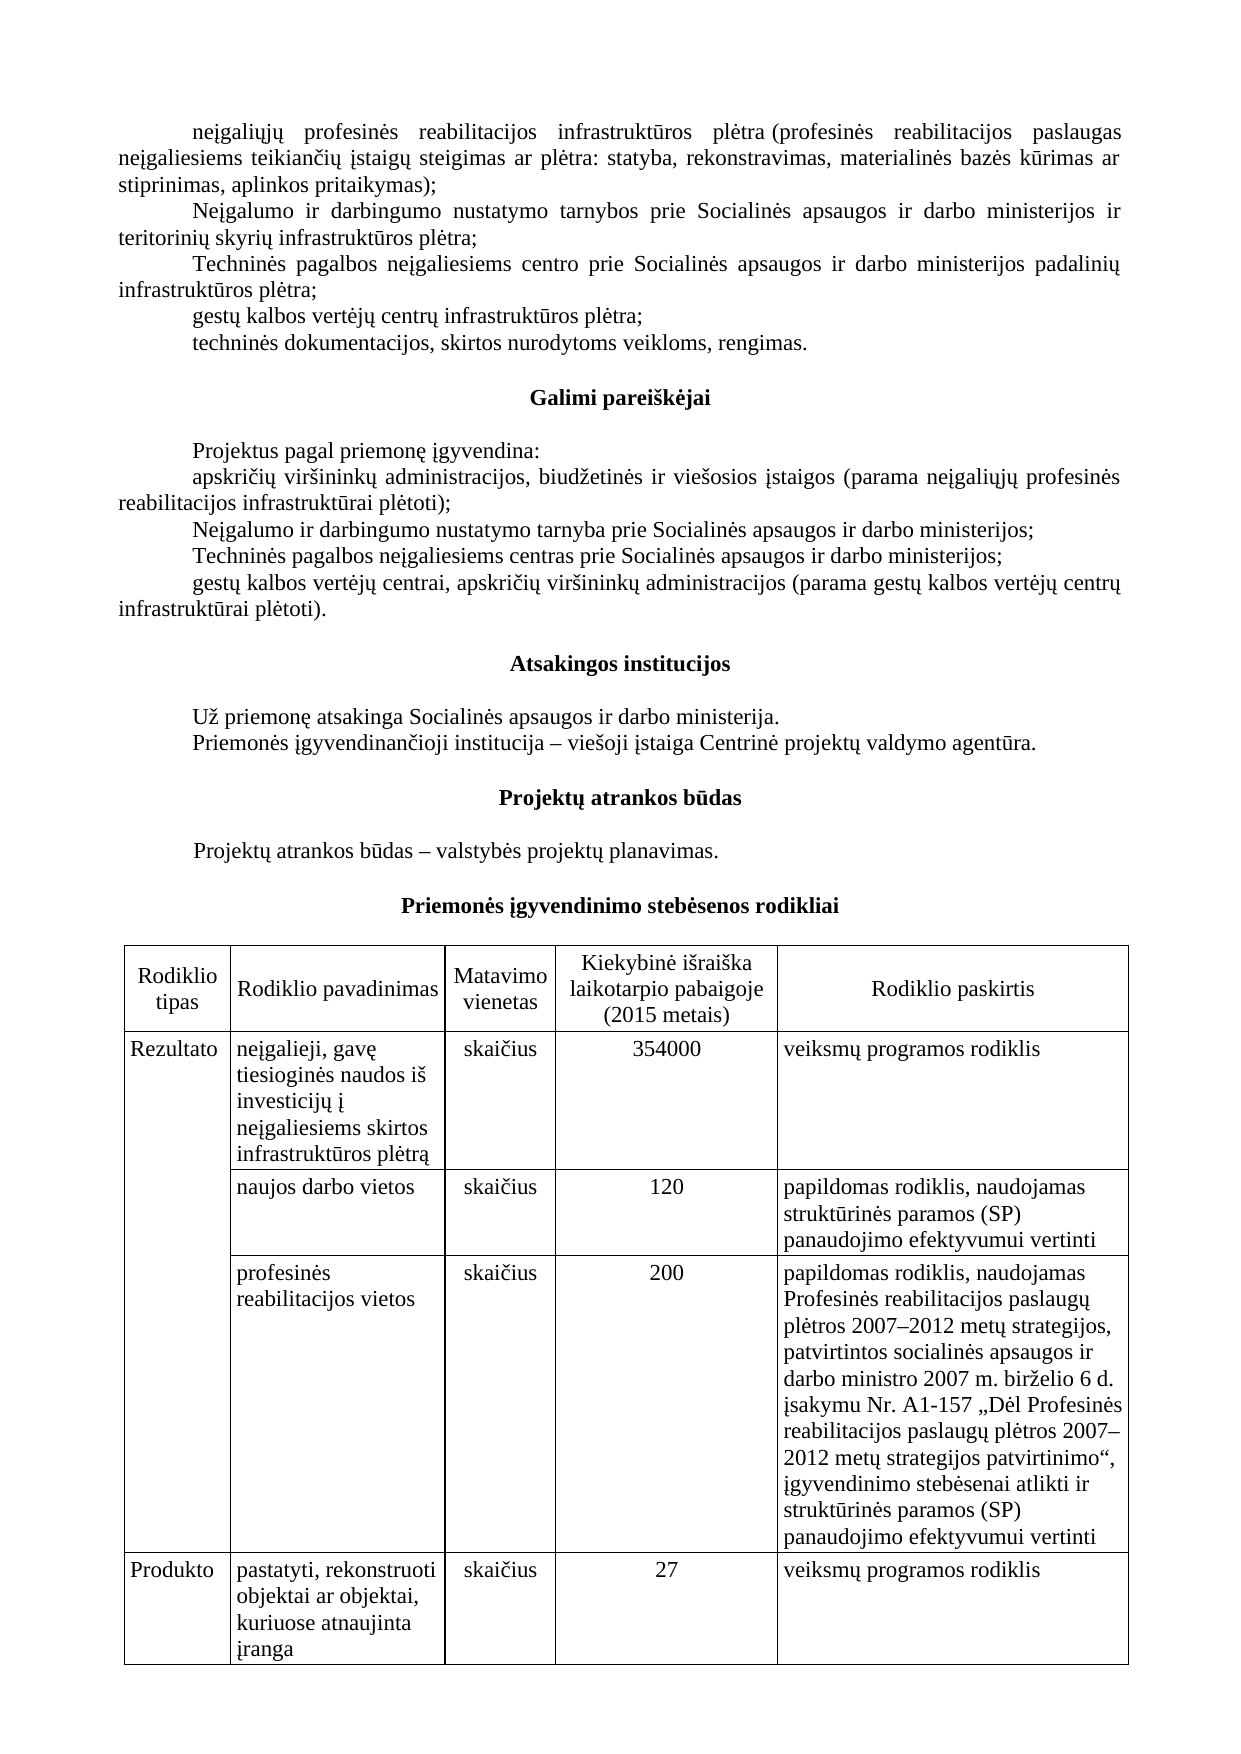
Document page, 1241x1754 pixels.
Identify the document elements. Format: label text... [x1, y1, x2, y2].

text Galimi pareiškėjai [118, 384, 1122, 410]
table_cell Produkto [125, 1553, 230, 1664]
table_header Matavimo vienetas [446, 946, 555, 1031]
table_cell skaičius [446, 1170, 555, 1255]
text Priemonės įgyvendinančioji institucija – viešoji įstaiga Centrinė projektų valdymo agentūra. [118, 729, 1122, 755]
table_cell 120 [556, 1170, 777, 1255]
table_cell veiksmų programos rodiklis [778, 1032, 1128, 1169]
text Neįgalumo ir darbingumo nustatymo tarnyba prie Socialinės apsaugos ir darbo ministerijos; [118, 516, 1122, 542]
table_cell papildomas rodiklis, naudojamas Profesinės reabilitacijos paslaugų plėtros 2007–2012 metų strategijos, patvirtintos socialinės apsaugos ir darbo ministro 2007 m. birželio 6 d. įsakymu Nr. A1-157 „Dėl Profesinės reabilitacijos paslaugų plėtros 2007–2012 metų strategijos patvirtinimo“, įgyvendinimo stebėsenai atlikti ir struktūrinės paramos (SP) panaudojimo efektyvumui vertinti [778, 1256, 1128, 1552]
table_cell skaičius [446, 1256, 555, 1552]
text Techninės pagalbos neįgaliesiems centro prie Socialinės apsaugos ir darbo ministerijos padalinių infrastruktūros plėtra; [118, 250, 1122, 303]
text apskričių viršininkų administracijos, biudžetinės ir viešosios įstaigos (parama neįgaliųjų profesinės reabilitacijos infrastruktūrai plėtoti); [118, 463, 1122, 516]
text Už priemonę atsakinga Socialinės apsaugos ir darbo ministerija. [118, 703, 1122, 729]
table_cell pastatyti, rekonstruoti objektai ar objektai, kuriuose atnaujinta įranga [231, 1553, 444, 1664]
table_header Kiekybinė išraiška laikotarpio pabaigoje (2015 metais) [556, 946, 777, 1031]
table_cell skaičius [446, 1032, 555, 1169]
text gestų kalbos vertėjų centrai, apskričių viršininkų administracijos (parama gestų kalbos vertėjų centrų infrastruktūrai plėtoti). [118, 568, 1122, 621]
table_cell 27 [556, 1553, 777, 1664]
text Neįgalumo ir darbingumo nustatymo tarnybos prie Socialinės apsaugos ir darbo ministerijos ir teritorinių skyrių infrastruktūros plėtra; [118, 197, 1122, 250]
text Projektus pagal priemonę įgyvendina: [118, 437, 1122, 463]
table_cell 200 [556, 1256, 777, 1552]
table_cell veiksmų programos rodiklis [778, 1553, 1128, 1664]
text Projektų atrankos būdas – valstybės projektų planavimas. [118, 837, 1122, 863]
table_cell papildomas rodiklis, naudojamas struktūrinės paramos (SP) panaudojimo efektyvumui vertinti [778, 1170, 1128, 1255]
table_header Rodiklio paskirtis [778, 946, 1128, 1031]
text techninės dokumentacijos, skirtos nurodytoms veikloms, rengimas. [118, 329, 1122, 355]
table_cell neįgalieji, gavę tiesioginės naudos iš investicijų į neįgaliesiems skirtos infrastruktūros plėtrą [231, 1032, 444, 1169]
table_cell skaičius [446, 1553, 555, 1664]
text Projektų atrankos būdas [118, 784, 1122, 811]
table_cell profesinės reabilitacijos vietos [231, 1256, 444, 1552]
table_cell Rezultato [125, 1032, 230, 1552]
table_header Rodiklio tipas [125, 946, 230, 1031]
table_cell 354000 [556, 1032, 777, 1169]
text Atsakingos institucijos [118, 650, 1122, 676]
text neįgaliųjų profesinės reabilitacijos infrastruktūros plėtra (profesinės reabilitacijos paslaugas neįgaliesiems teikiančių įstaigų steigimas ar plėtra: statyba, rekonstravimas, materialinės bazės kūrimas ar stiprinimas, aplinkos pritaikymas); [118, 118, 1122, 197]
table_header Rodiklio pavadinimas [231, 946, 444, 1031]
text Priemonės įgyvendinimo stebėsenos rodikliai [118, 892, 1122, 918]
table_cell naujos darbo vietos [231, 1170, 444, 1255]
text gestų kalbos vertėjų centrų infrastruktūros plėtra; [118, 303, 1122, 329]
text Techninės pagalbos neįgaliesiems centras prie Socialinės apsaugos ir darbo ministerijos; [118, 542, 1122, 568]
